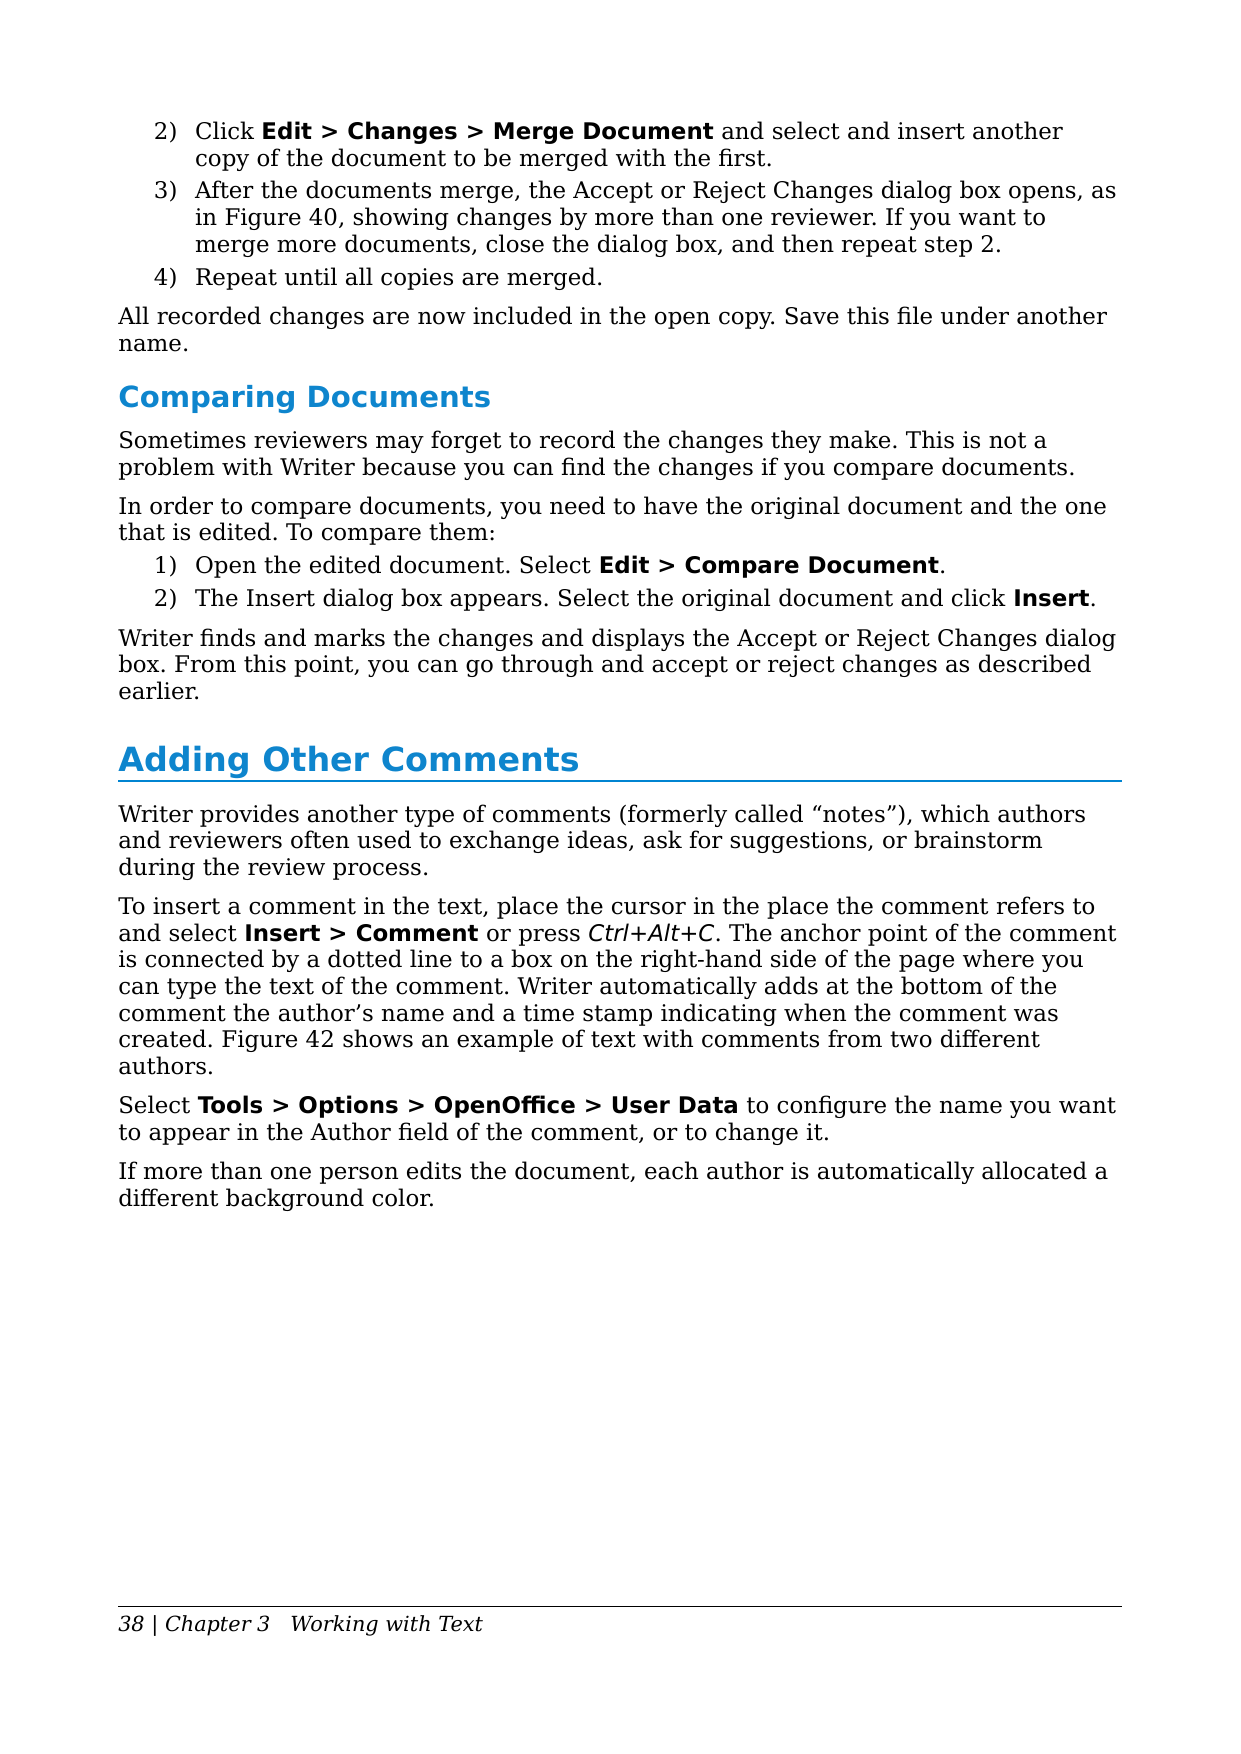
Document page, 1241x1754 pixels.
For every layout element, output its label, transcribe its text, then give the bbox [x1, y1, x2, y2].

list The Insert dialog box appears. Select the original document and click Insert. [177, 586, 1122, 612]
subtitle Adding Other Comments [118, 741, 1122, 780]
subtitle Comparing Documents [118, 381, 1122, 415]
text All recorded changes are now included in the open copy. Save this file under another name. [118, 303, 1122, 356]
list In order to compare documents, you need to have the original document and the one that is edited. To compare them: [118, 493, 1122, 546]
text Sometimes reviewers may forget to record the changes they make. This is not a problem with Writer because you can find the changes if you compare documents. [118, 427, 1122, 480]
list After the documents merge, the Accept or Reject Changes dialog box opens, as in Figure 40, showing changes by more than one reviewer. If you want to merge more documents, close the dialog box, and then repeat step 2. [177, 178, 1122, 258]
list Repeat until all copies are merged. [177, 264, 1122, 291]
text If more than one person edits the document, each author is automatically allocated a different background color. [118, 1158, 1122, 1212]
text To insert a comment in the text, place the cursor in the place the comment refers to and select Insert > Comment or press Ctrl+Alt+C. The anchor point of the comment is connected by a dotted line to a box on the right-hand side of the page where you can type the text of the comment. Writer automatically adds at the bottom of the comment the author’s name and a time stamp indicating when the comment was created. Figure 42 shows an example of text with comments from two different authors. [118, 893, 1122, 1080]
list Open the edited document. Select Edit > Compare Document. [177, 553, 1122, 579]
text Select Tools > Options > OpenOffice > User Data to configure the name you want to appear in the Author field of the comment, or to change it. [118, 1092, 1122, 1146]
list Click Edit > Changes > Merge Document and select and insert another copy of the document to be merged with the first. [177, 118, 1122, 171]
text Writer provides another type of comments (formerly called “notes”), which authors and reviewers often used to exchange ideas, ask for suggestions, or brainstorm during the review process. [118, 801, 1122, 881]
text Writer finds and marks the changes and displays the Accept or Reject Changes dialog box. From this point, you can go through and accept or reject changes as described earlier. [118, 625, 1122, 705]
